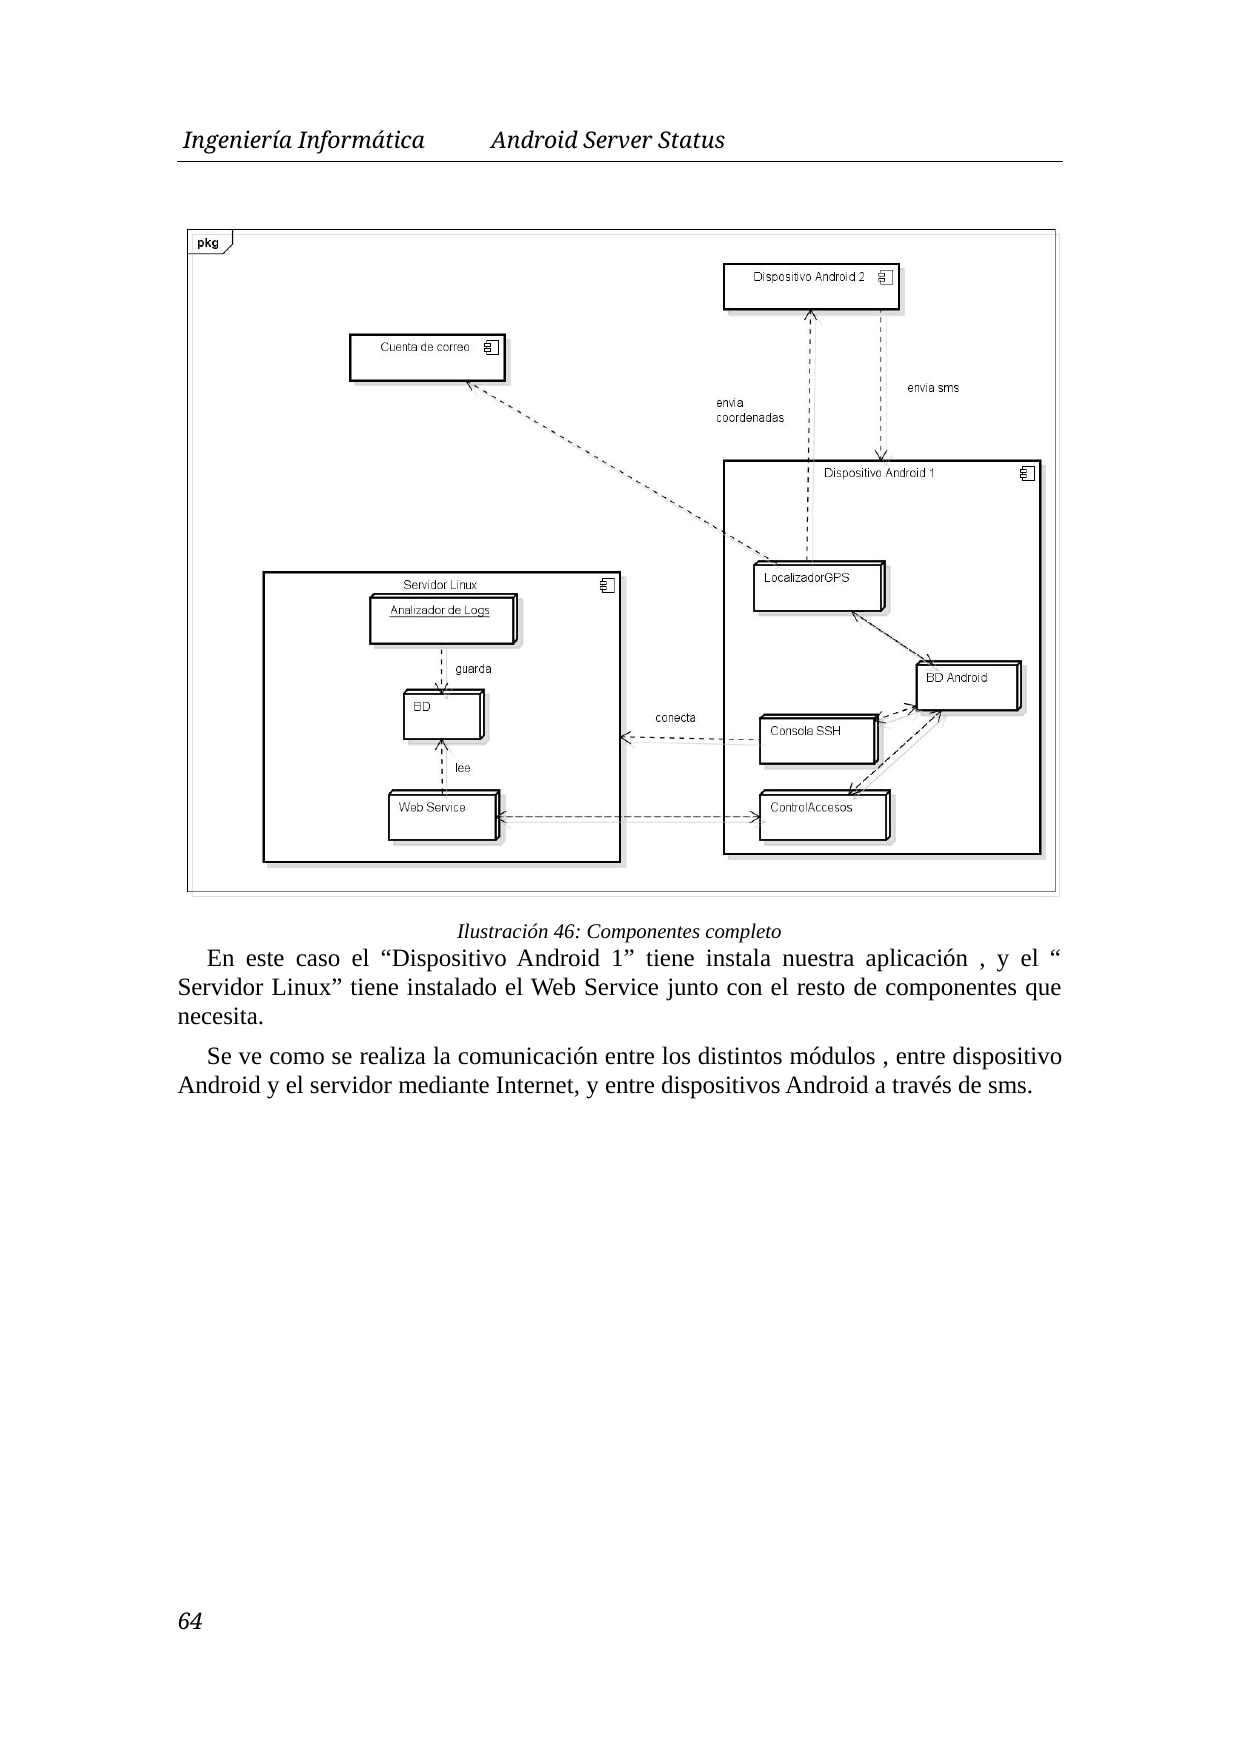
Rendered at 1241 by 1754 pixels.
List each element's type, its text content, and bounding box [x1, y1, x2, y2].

text Ilustración 46: Componentes completo [177, 920, 1063, 943]
text En este caso el “Dispositivo Android 1” tiene instala nuestra aplicación , y el “ Servidor Linux” tiene instalado el Web Service junto con el resto de componentes que necesita. [177, 943, 1063, 1029]
text Se ve como se realiza la comunicación entre los distintos módulos , entre dispositivo Android y el servidor mediante Internet, y entre dispositivos Android a través de sms. [177, 1041, 1063, 1099]
picture [177, 219, 1064, 920]
